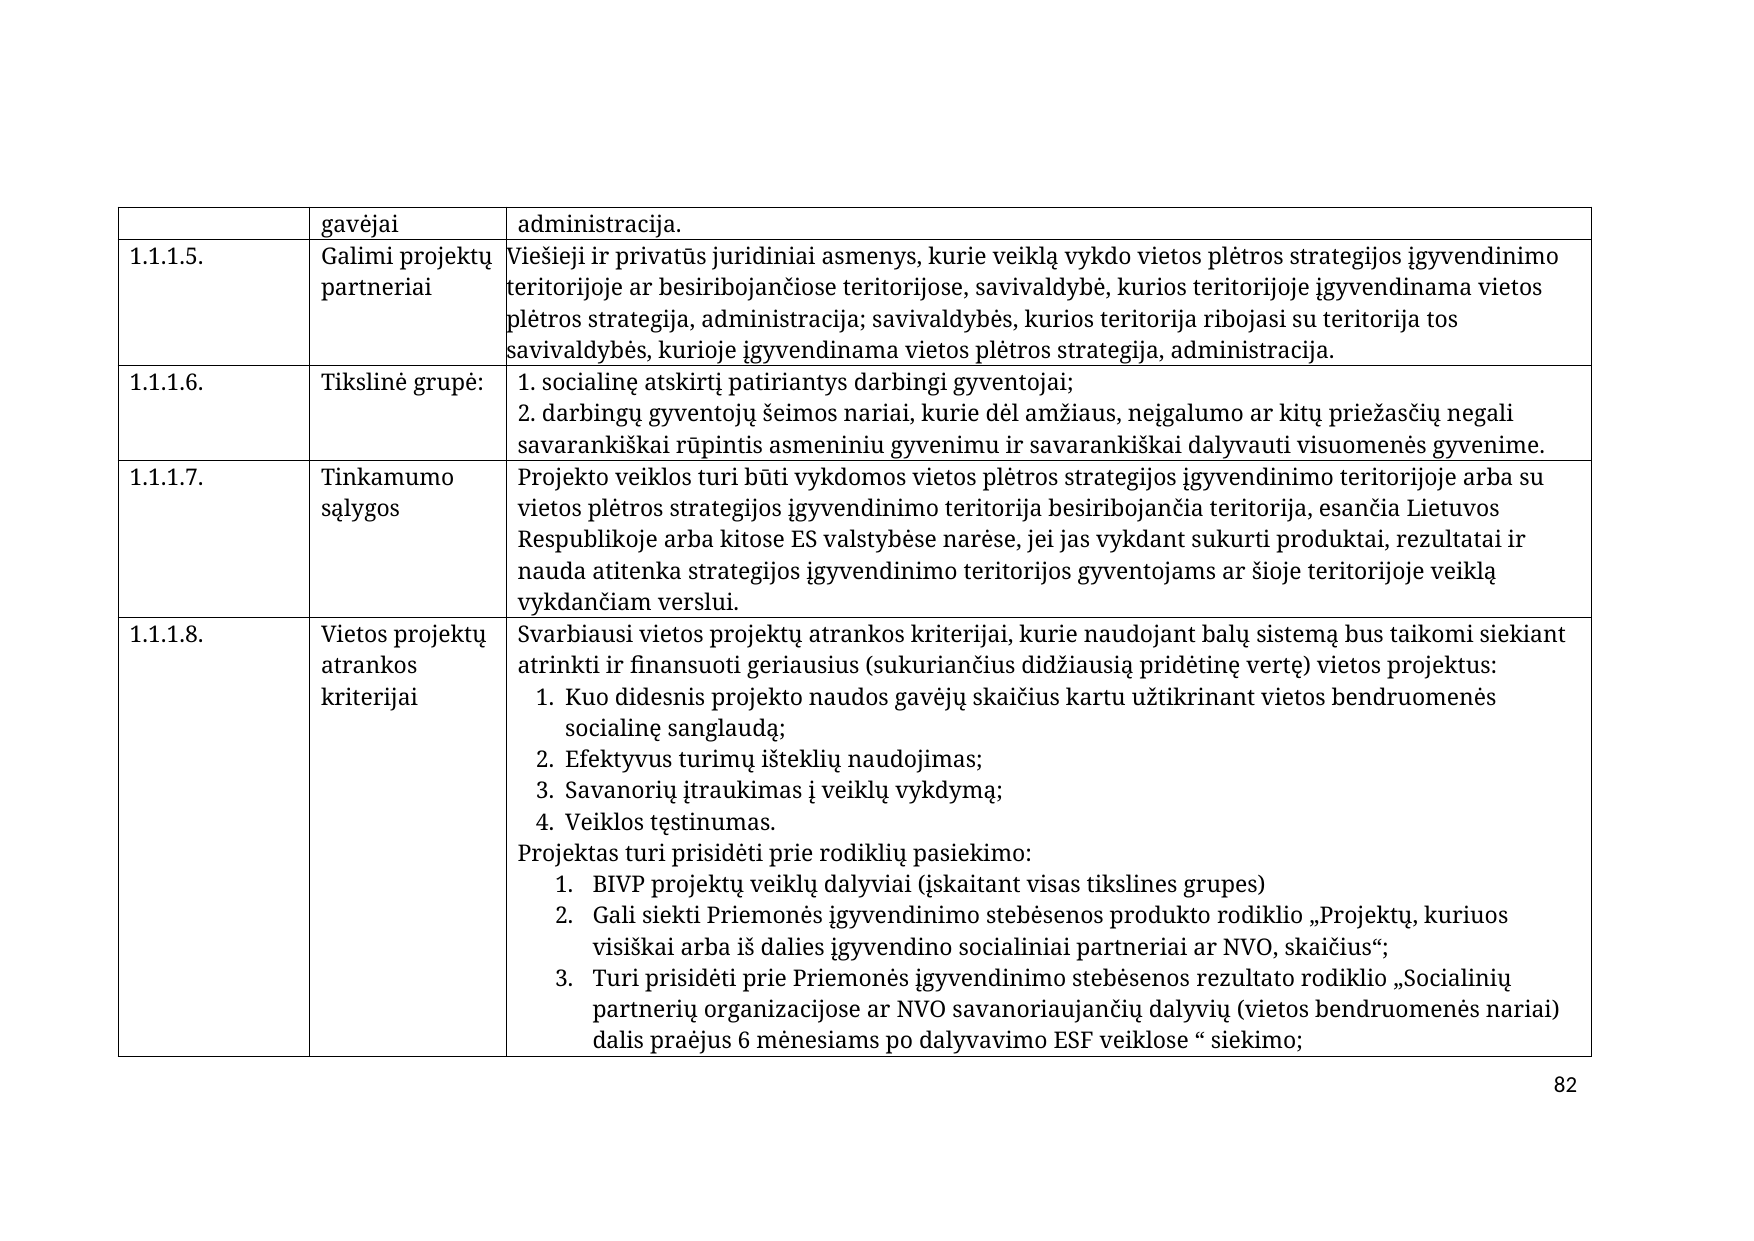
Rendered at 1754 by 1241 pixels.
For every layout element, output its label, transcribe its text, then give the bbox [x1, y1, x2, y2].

table_cell 1.1.1.5. [119, 240, 309, 365]
table_cell administracija. [507, 208, 1591, 239]
table_cell Viešieji ir privatūs juridiniai asmenys, kurie veiklą vykdo vietos plėtros strategijos įgyvendinimo teritorijoje ar besiribojančiose teritorijose, savivaldybė, kurios teritorijoje įgyvendinama vietos plėtros strategija, administracija; savivaldybės, kurios teritorija ribojasi su teritorija tos savivaldybės, kurioje įgyvendinama vietos plėtros strategija, administracija. [507, 240, 1591, 365]
table_cell Svarbiausi vietos projektų atrankos kriterijai, kurie naudojant balų sistemą bus taikomi siekiant atrinkti ir finansuoti geriausius (sukuriančius didžiausią pridėtinę vertę) vietos projektus: 1. Kuo didesnis projekto naudos gavėjų skaičius kartu užtikrinant vietos bendruomenės socialinę sanglaudą; 2. Efektyvus turimų išteklių naudojimas; 3. Savanorių įtraukimas į veiklų vykdymą; 4. Veiklos tęstinumas. Projektas turi prisidėti prie rodiklių pasiekimo: 1. BIVP projektų veiklų dalyviai (įskaitant visas tikslines grupes) 2. Gali siekti Priemonės įgyvendinimo stebėsenos produkto rodiklio „Projektų, kuriuos visiškai arba iš dalies įgyvendino socialiniai partneriai ar NVO, skaičius“; 3. Turi prisidėti prie Priemonės įgyvendinimo stebėsenos rezultato rodiklio „Socialinių partnerių organizacijose ar NVO savanoriaujančių dalyvių (vietos bendruomenės nariai) dalis praėjus 6 mėnesiams po dalyvavimo ESF veiklose “ siekimo; [507, 618, 1591, 1056]
table_cell Projekto veiklos turi būti vykdomos vietos plėtros strategijos įgyvendinimo teritorijoje arba su vietos plėtros strategijos įgyvendinimo teritorija besiribojančia teritorija, esančia Lietuvos Respublikoje arba kitose ES valstybėse narėse, jei jas vykdant sukurti produktai, rezultatai ir nauda atitenka strategijos įgyvendinimo teritorijos gyventojams ar šioje teritorijoje veiklą vykdančiam verslui. [507, 461, 1591, 617]
table_cell [119, 208, 309, 239]
table_cell 1.1.1.8. [119, 618, 309, 1056]
table_cell 1.1.1.6. [119, 366, 309, 460]
table_cell Galimi projektų partneriai [310, 240, 506, 365]
table_cell gavėjai [310, 208, 506, 239]
table_cell Vietos projektų atrankos kriterijai [310, 618, 506, 1056]
table_cell 1.1.1.7. [119, 461, 309, 617]
table_cell 1. socialinę atskirtį patiriantys darbingi gyventojai; 2. darbingų gyventojų šeimos nariai, kurie dėl amžiaus, neįgalumo ar kitų priežasčių negali savarankiškai rūpintis asmeniniu gyvenimu ir savarankiškai dalyvauti visuomenės gyvenime. [507, 366, 1591, 460]
table_cell Tikslinė grupė: [310, 366, 506, 460]
table_cell Tinkamumo sąlygos [310, 461, 506, 617]
